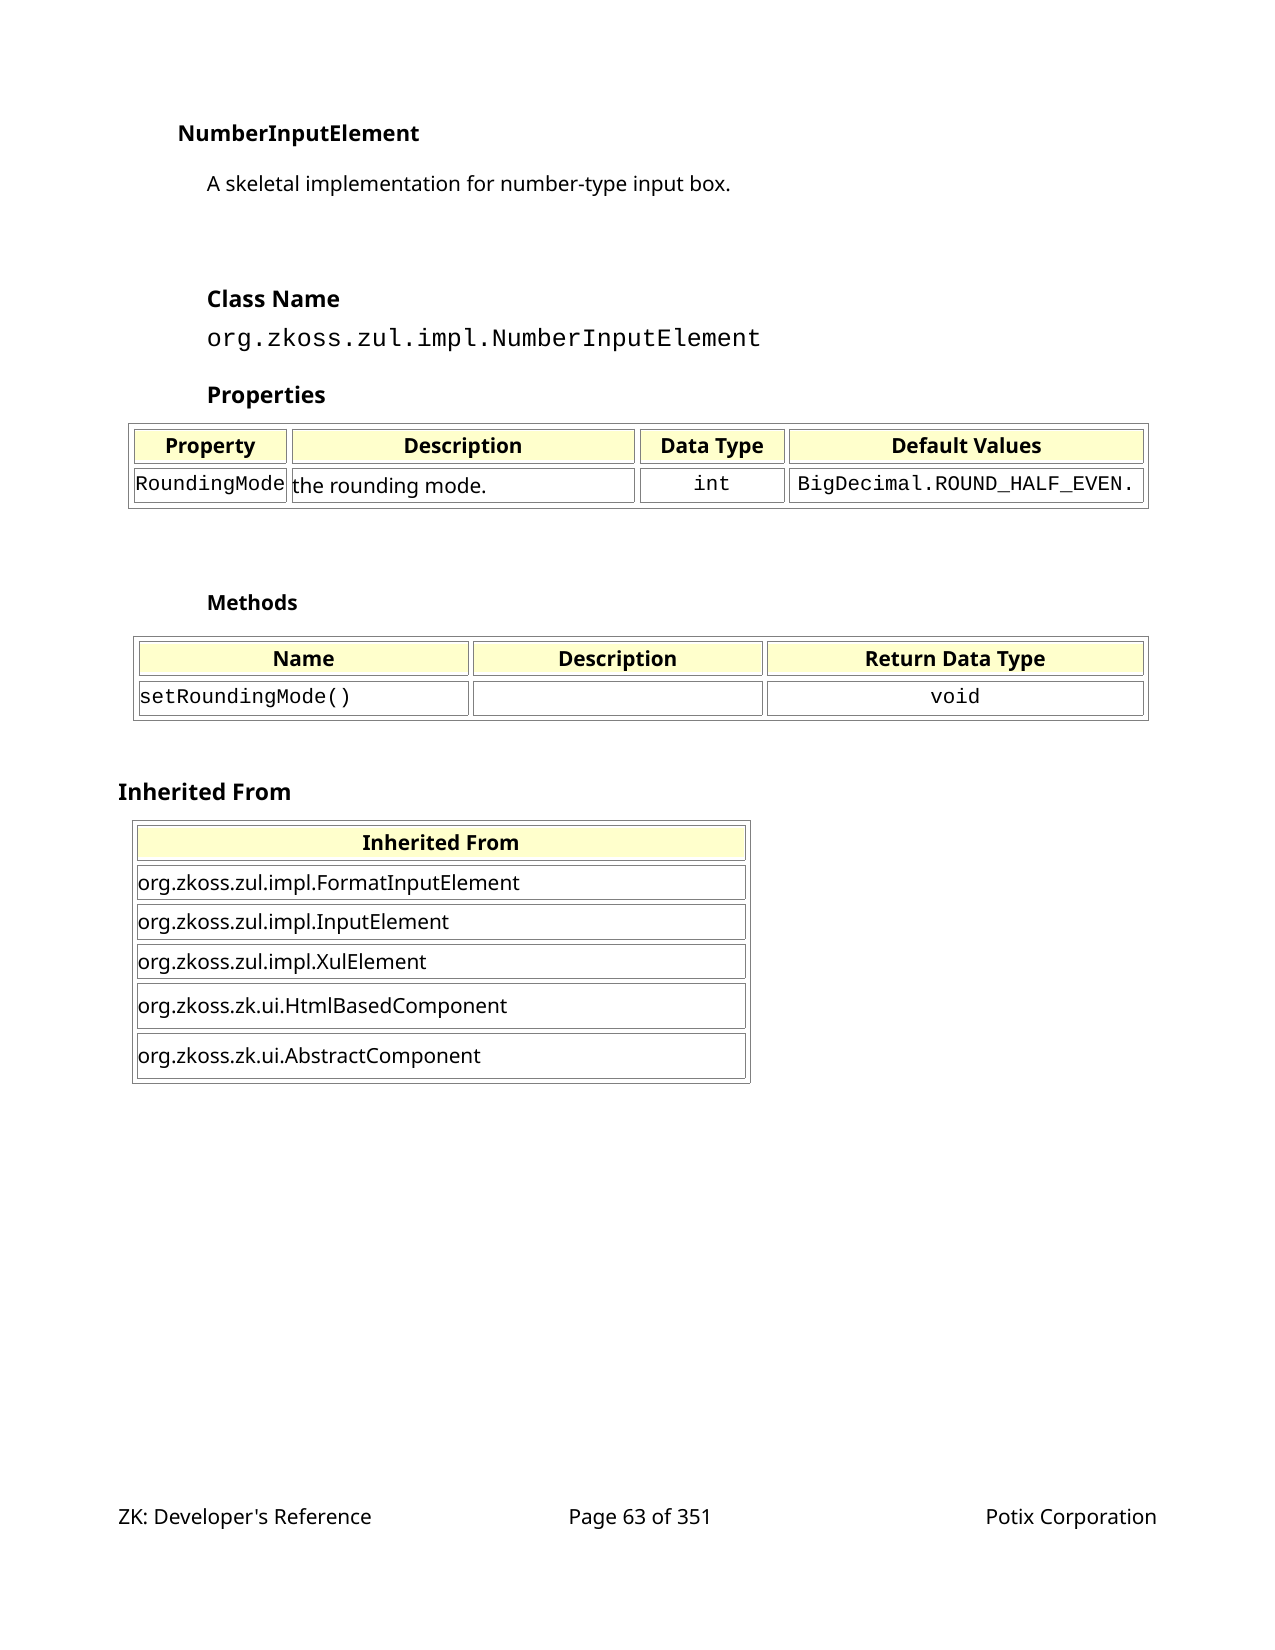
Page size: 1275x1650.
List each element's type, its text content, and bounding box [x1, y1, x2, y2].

text org.zkoss.zul.impl.NumberInputElement [207, 326, 1157, 354]
table_cell org.zkoss.zk.ui.HtmlBasedComponent [134, 978, 747, 1028]
subtitle Methods [207, 588, 1157, 616]
table_cell org.zkoss.zul.impl.FormatInputElement [134, 860, 747, 899]
table_header Inherited From [134, 821, 747, 859]
table_header Property [131, 424, 289, 463]
table_header Description [289, 424, 637, 463]
text Inherited From [118, 776, 1157, 807]
table_cell org.zkoss.zk.ui.AbstractComponent [134, 1028, 747, 1077]
table_cell void [764, 675, 1146, 714]
subtitle Class Name [207, 282, 1157, 314]
table_cell org.zkoss.zul.impl.InputElement [134, 899, 747, 938]
table_header Description [471, 637, 764, 675]
table_cell RoundingMode [131, 463, 289, 502]
table_cell [474, 682, 762, 714]
table_cell the rounding mode. [289, 463, 637, 502]
table_header Name [136, 637, 471, 675]
text A skeletal implementation for number-type input box. [207, 169, 1157, 197]
table_header Data Type [637, 424, 787, 463]
table_cell setRoundingMode() [136, 675, 471, 714]
table_cell org.zkoss.zul.impl.XulElement [134, 939, 747, 978]
table_header Return Data Type [764, 637, 1146, 675]
table_cell int [637, 463, 787, 502]
table_cell BigDecimal.ROUND_HALF_EVEN. [787, 463, 1146, 502]
table_cell [471, 675, 764, 714]
subtitle NumberInputElement [177, 118, 1157, 148]
table_header Default Values [787, 424, 1146, 463]
subtitle Properties [207, 379, 1157, 411]
